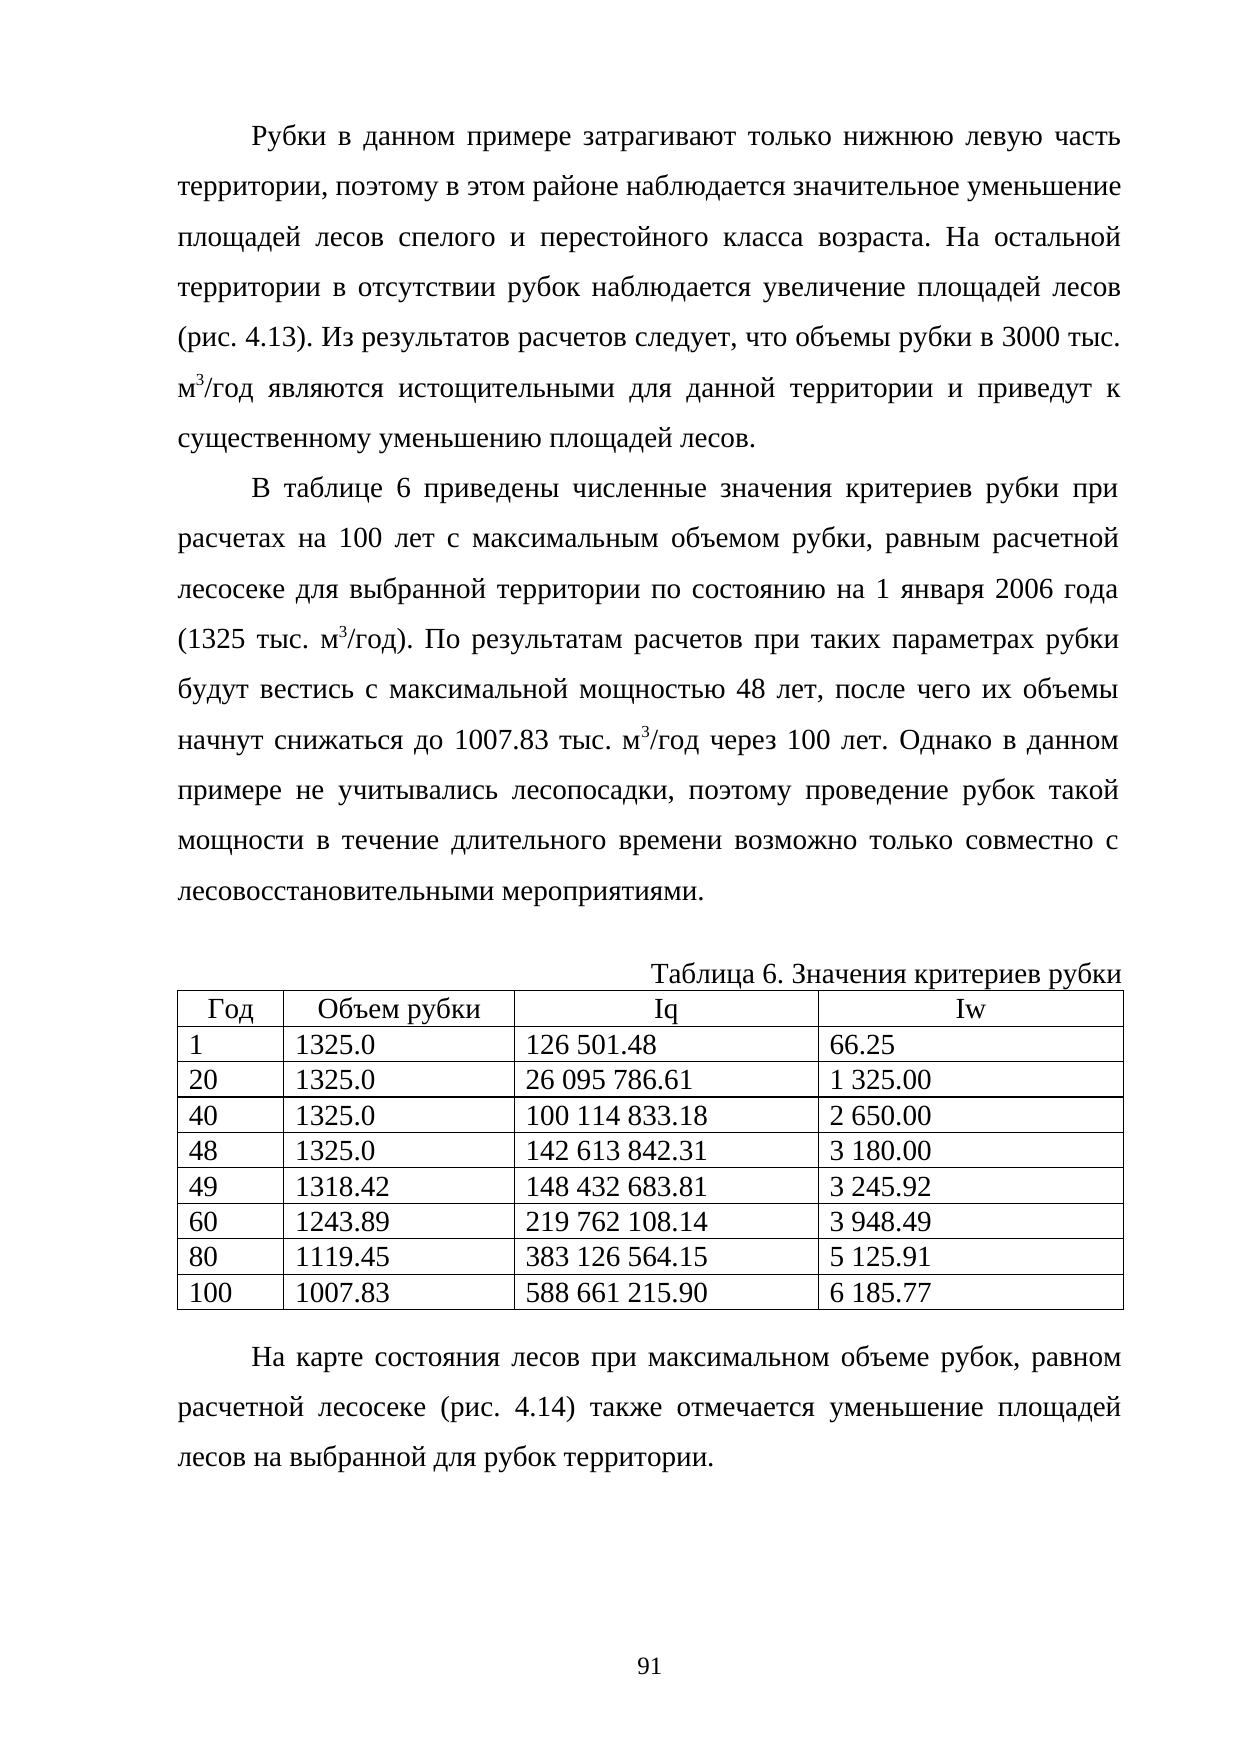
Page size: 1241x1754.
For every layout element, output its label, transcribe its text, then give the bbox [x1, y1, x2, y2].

table_header Объем рубки [284, 991, 514, 1026]
table_cell 48 [178, 1133, 283, 1167]
table_cell 1318.42 [284, 1168, 514, 1203]
table_cell 3 948.49 [819, 1204, 1123, 1238]
table_cell 219 762 108.14 [515, 1204, 818, 1238]
table_cell 60 [178, 1204, 283, 1238]
table_cell 1325.0 [284, 1062, 514, 1096]
text Таблица 6. Значения критериев рубки [177, 957, 1122, 990]
table_cell 26 095 786.61 [515, 1062, 818, 1096]
table_header Год [178, 991, 283, 1026]
table_cell 1325.0 [284, 1098, 514, 1132]
table_cell 80 [178, 1239, 283, 1273]
table_cell 148 432 683.81 [515, 1168, 818, 1203]
table_cell 588 661 215.90 [515, 1275, 818, 1309]
table_cell 66.25 [819, 1027, 1123, 1061]
table_header Iq [515, 991, 818, 1026]
text В таблице 6 приведены численные значения критериев рубки при расчетах на 100 лет с максимальным объемом рубки, равным расчетной лесосеке для выбранной территории по состоянию на 1 января 2006 года (1325 тыс. м3/год). По результатам расчетов при таких параметрах рубки будут вестись с максимальной мощностью 48 лет, после чего их объемы начнут снижаться до 1007.83 тыс. м3/год через 100 лет. Однако в данном примере не учитывались лесопосадки, поэтому проведение рубок такой мощности в течение длительного времени возможно только совместно с лесовосстановительными мероприятиями. [177, 470, 1120, 906]
table_cell 100 [178, 1275, 283, 1309]
table_cell 49 [178, 1168, 283, 1203]
text На карте состояния лесов при максимальном объеме рубок, равном расчетной лесосеке (рис. 4.14) также отмечается уменьшение площадей лесов на выбранной для рубок территории. [177, 1339, 1122, 1473]
table_cell 1 325.00 [819, 1062, 1123, 1096]
table_cell 1 [178, 1027, 283, 1061]
table_cell 100 114 833.18 [515, 1098, 818, 1132]
table_cell 6 185.77 [819, 1275, 1123, 1309]
table_cell 1007.83 [284, 1275, 514, 1309]
text Рубки в данном примере затрагивают только нижнюю левую часть территории, поэтому в этом районе наблюдается значительное уменьшение площадей лесов спелого и перестойного класса возраста. На остальной территории в отсутствии рубок наблюдается увеличение площадей лесов (рис. 4.13). Из результатов расчетов следует, что объемы рубки в 3000 тыс. м3/год являются истощительными для данной территории и приведут к существенному уменьшению площадей лесов. [177, 118, 1122, 453]
table_cell 142 613 842.31 [515, 1133, 818, 1167]
table_header Iw [819, 991, 1123, 1026]
table_cell 40 [178, 1098, 283, 1132]
table_cell 5 125.91 [819, 1239, 1123, 1273]
table_cell 1119.45 [284, 1239, 514, 1273]
table_cell 20 [178, 1062, 283, 1096]
table_cell 383 126 564.15 [515, 1239, 818, 1273]
table_cell 1243.89 [284, 1204, 514, 1238]
table_cell 3 245.92 [819, 1168, 1123, 1203]
table_cell 3 180.00 [819, 1133, 1123, 1167]
table_cell 2 650.00 [819, 1098, 1123, 1132]
table_cell 126 501.48 [515, 1027, 818, 1061]
table_cell 1325.0 [284, 1133, 514, 1167]
table_cell 1325.0 [284, 1027, 514, 1061]
